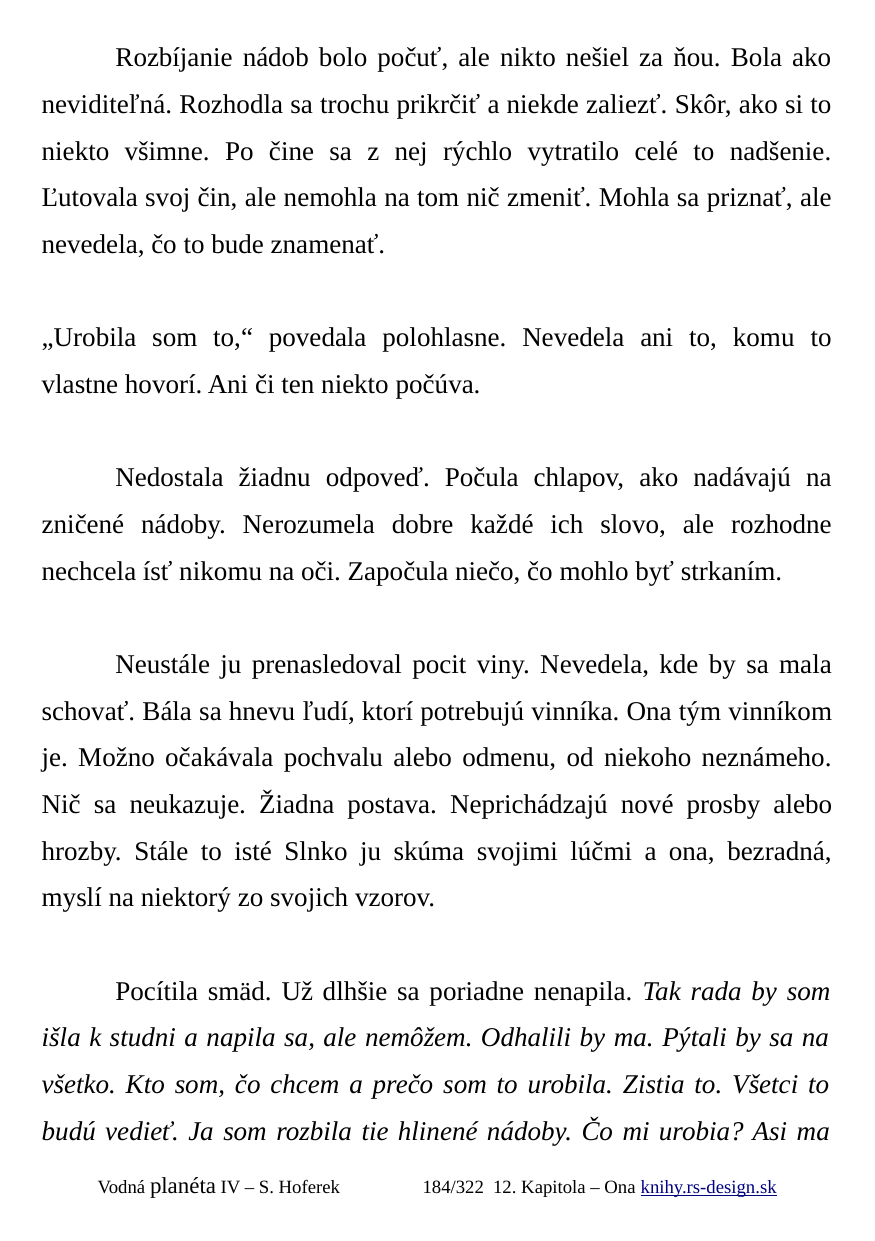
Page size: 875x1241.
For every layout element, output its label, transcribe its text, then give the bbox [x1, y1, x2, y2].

text Nedostala žiadnu odpoveď. Počula chlapov, ako nadávajú na zničené nádoby. Nerozumela dobre každé ich slovo, ale rozhodne nechcela ísť nikomu na oči. Započula niečo, čo mohlo byť strkaním. [41, 461, 833, 586]
text Rozbíjanie nádob bolo počuť, ale nikto nešiel za ňou. Bola ako neviditeľná. Rozhodla sa trochu prikrčiť a niekde zaliezť. Skôr, ako si to niekto všimne. Po čine sa z nej rýchlo vytratilo celé to nadšenie. Ľutovala svoj čin, ale nemohla na tom nič zmeniť. Mohla sa priznať, ale nevedela, čo to bude znamenať. [41, 41, 833, 259]
text „Urobila som to,“ povedala polohlasne. Nevedela ani to, komu to vlastne hovorí. Ani či ten niekto počúva. [41, 321, 833, 399]
text Pocítila smäd. Už dlhšie sa poriadne nenapila. Tak rada by som išla k studni a napila sa, ale nemôžem. Odhalili by ma. Pýtali by sa na všetko. Kto som, čo chcem a prečo som to urobila. Zistia to. Všetci to budú vedieť. Ja som rozbila tie hlinené nádoby. Čo mi urobia? Asi ma [41, 975, 833, 1146]
text Neustále ju prenasledoval pocit viny. Nevedela, kde by sa mala schovať. Bála sa hnevu ľudí, ktorí potrebujú vinníka. Ona tým vinníkom je. Možno očakávala pochvalu alebo odmenu, od niekoho neznámeho. Nič sa neukazuje. Žiadna postava. Neprichádzajú nové prosby alebo hrozby. Stále to isté Slnko ju skúma svojimi lúčmi a ona, bezradná, myslí na niektorý zo svojich vzorov. [41, 648, 833, 912]
